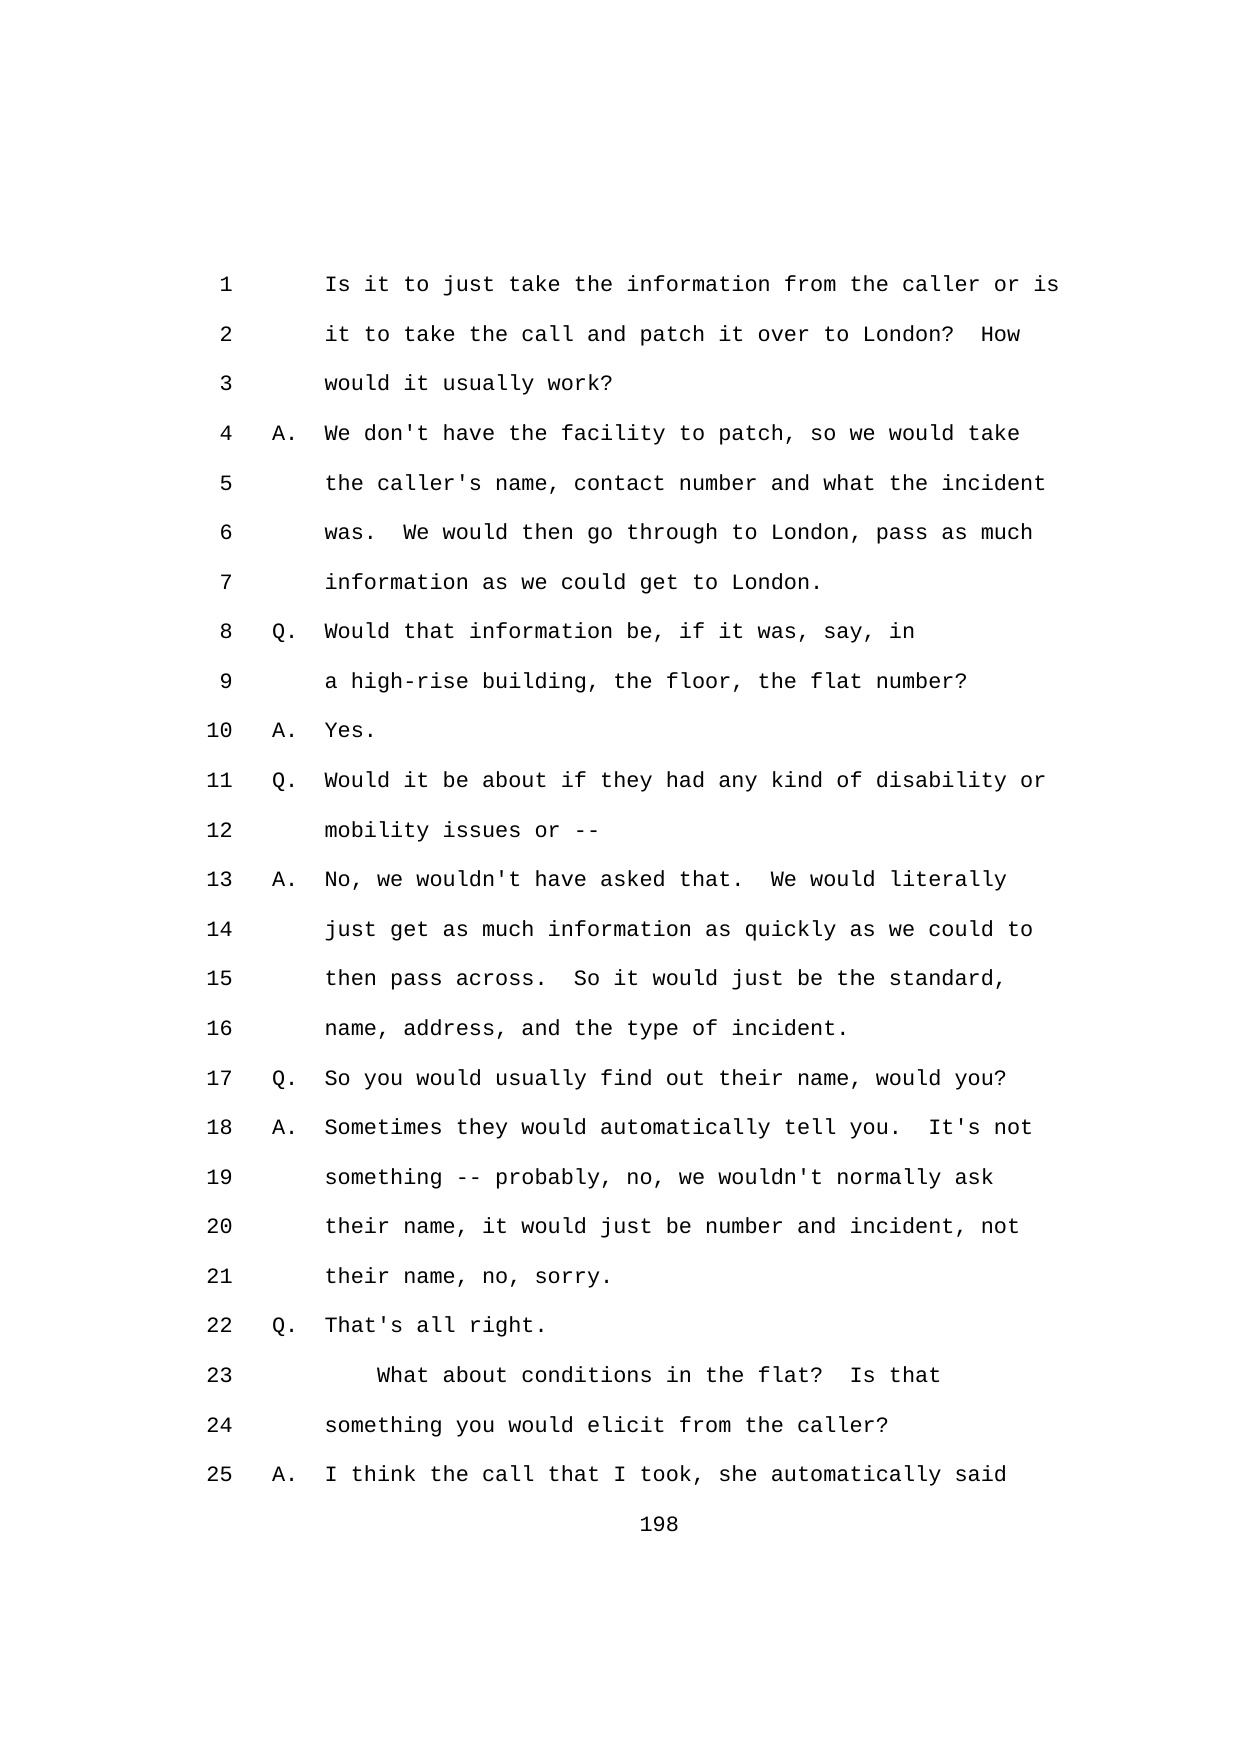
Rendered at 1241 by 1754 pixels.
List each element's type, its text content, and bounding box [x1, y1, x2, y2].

text 25 A. I think the call that I took, she automatically said [75, 1463, 1165, 1488]
text 15 then pass across. So it would just be the standard, [75, 967, 1165, 992]
text 17 Q. So you would usually find out their name, would you? [75, 1067, 1165, 1091]
text 13 A. No, we wouldn't have asked that. We would literally [75, 868, 1165, 893]
text 4 A. We don't have the facility to patch, so we would take [75, 422, 1165, 447]
text 8 Q. Would that information be, if it was, say, in [75, 620, 1165, 645]
text 23 What about conditions in the flat? Is that [75, 1364, 1165, 1389]
text 3 would it usually work? [75, 372, 1165, 397]
text 19 something -- probably, no, we wouldn't normally ask [75, 1166, 1165, 1191]
text 10 A. Yes. [75, 719, 1165, 744]
text 18 A. Sometimes they would automatically tell you. It's not [75, 1116, 1165, 1141]
text 2 it to take the call and patch it over to London? How [75, 323, 1165, 348]
text 11 Q. Would it be about if they had any kind of disability or [75, 769, 1165, 794]
text 5 the caller's name, contact number and what the incident [75, 472, 1165, 496]
text 20 their name, it would just be number and incident, not [75, 1215, 1165, 1240]
text 6 was. We would then go through to London, pass as much [75, 521, 1165, 546]
text 7 information as we could get to London. [75, 571, 1165, 596]
text 22 Q. That's all right. [75, 1314, 1165, 1339]
text 198 [75, 1513, 1165, 1538]
text 1 Is it to just take the information from the caller or is [75, 273, 1165, 298]
text 12 mobility issues or -- [75, 819, 1165, 843]
text 14 just get as much information as quickly as we could to [75, 918, 1165, 943]
text 21 their name, no, sorry. [75, 1265, 1165, 1290]
text 9 a high-rise building, the floor, the flat number? [75, 670, 1165, 695]
text 24 something you would elicit from the caller? [75, 1414, 1165, 1438]
text 16 name, address, and the type of incident. [75, 1017, 1165, 1042]
